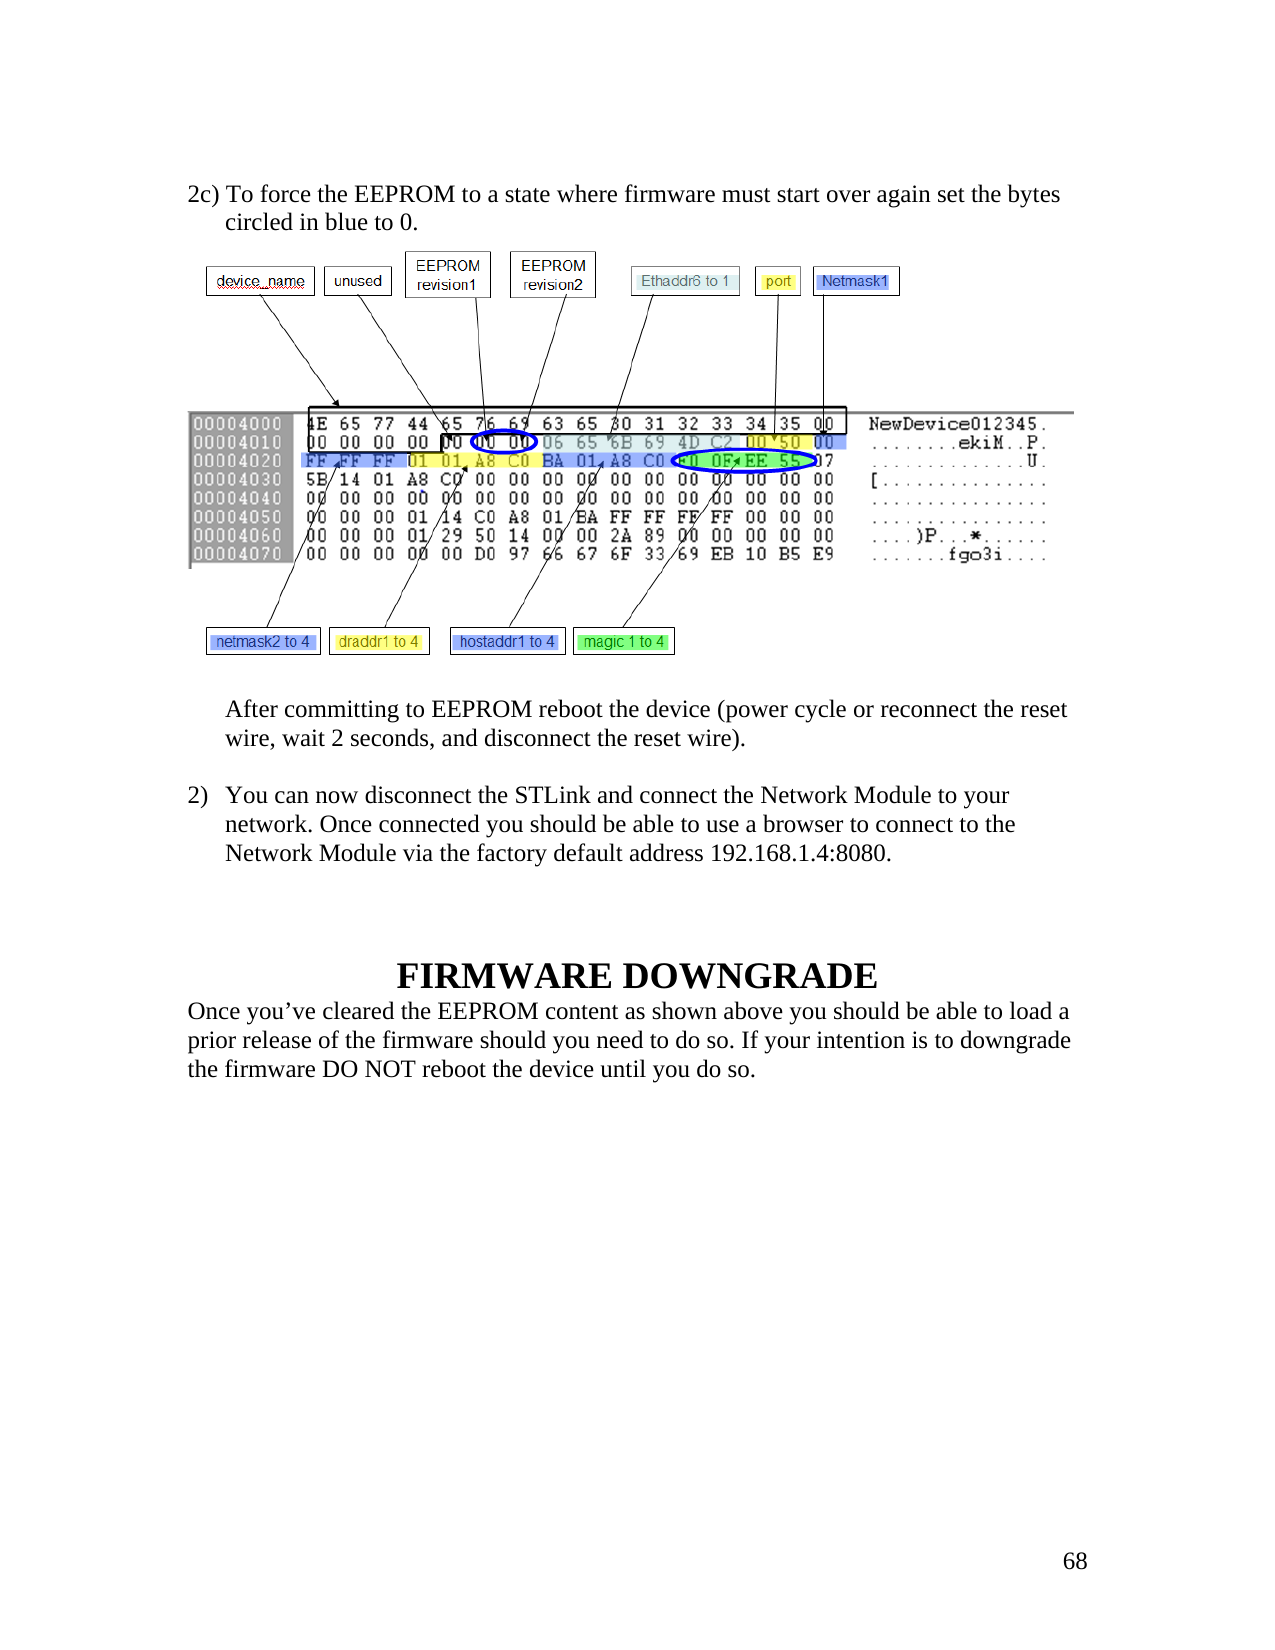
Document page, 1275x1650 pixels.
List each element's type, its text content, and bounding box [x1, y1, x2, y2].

text 2c) To force the EEPROM to a state where firmware must start over again set the bytes circled in blue to 0. [187, 179, 1087, 236]
picture [187, 236, 1077, 666]
text FIRMWARE DOWNGRADE [187, 953, 1087, 996]
text Once you’ve cleared the EEPROM content as shown above you should be able to load a prior release of the firmware should you need to do so. If your intention is to downgrade the firmware DO NOT reboot the device until you do so. [187, 996, 1087, 1082]
list You can now disconnect the STLink and connect the Network Module to your network. Once connected you should be able to use a browser to connect to the Network Module via the factory default address 192.168.1.4:8080. [187, 781, 1087, 867]
text After committing to EEPROM reboot the device (power cycle or reconnect the reset wire, wait 2 seconds, and disconnect the reset wire). [225, 694, 1087, 752]
